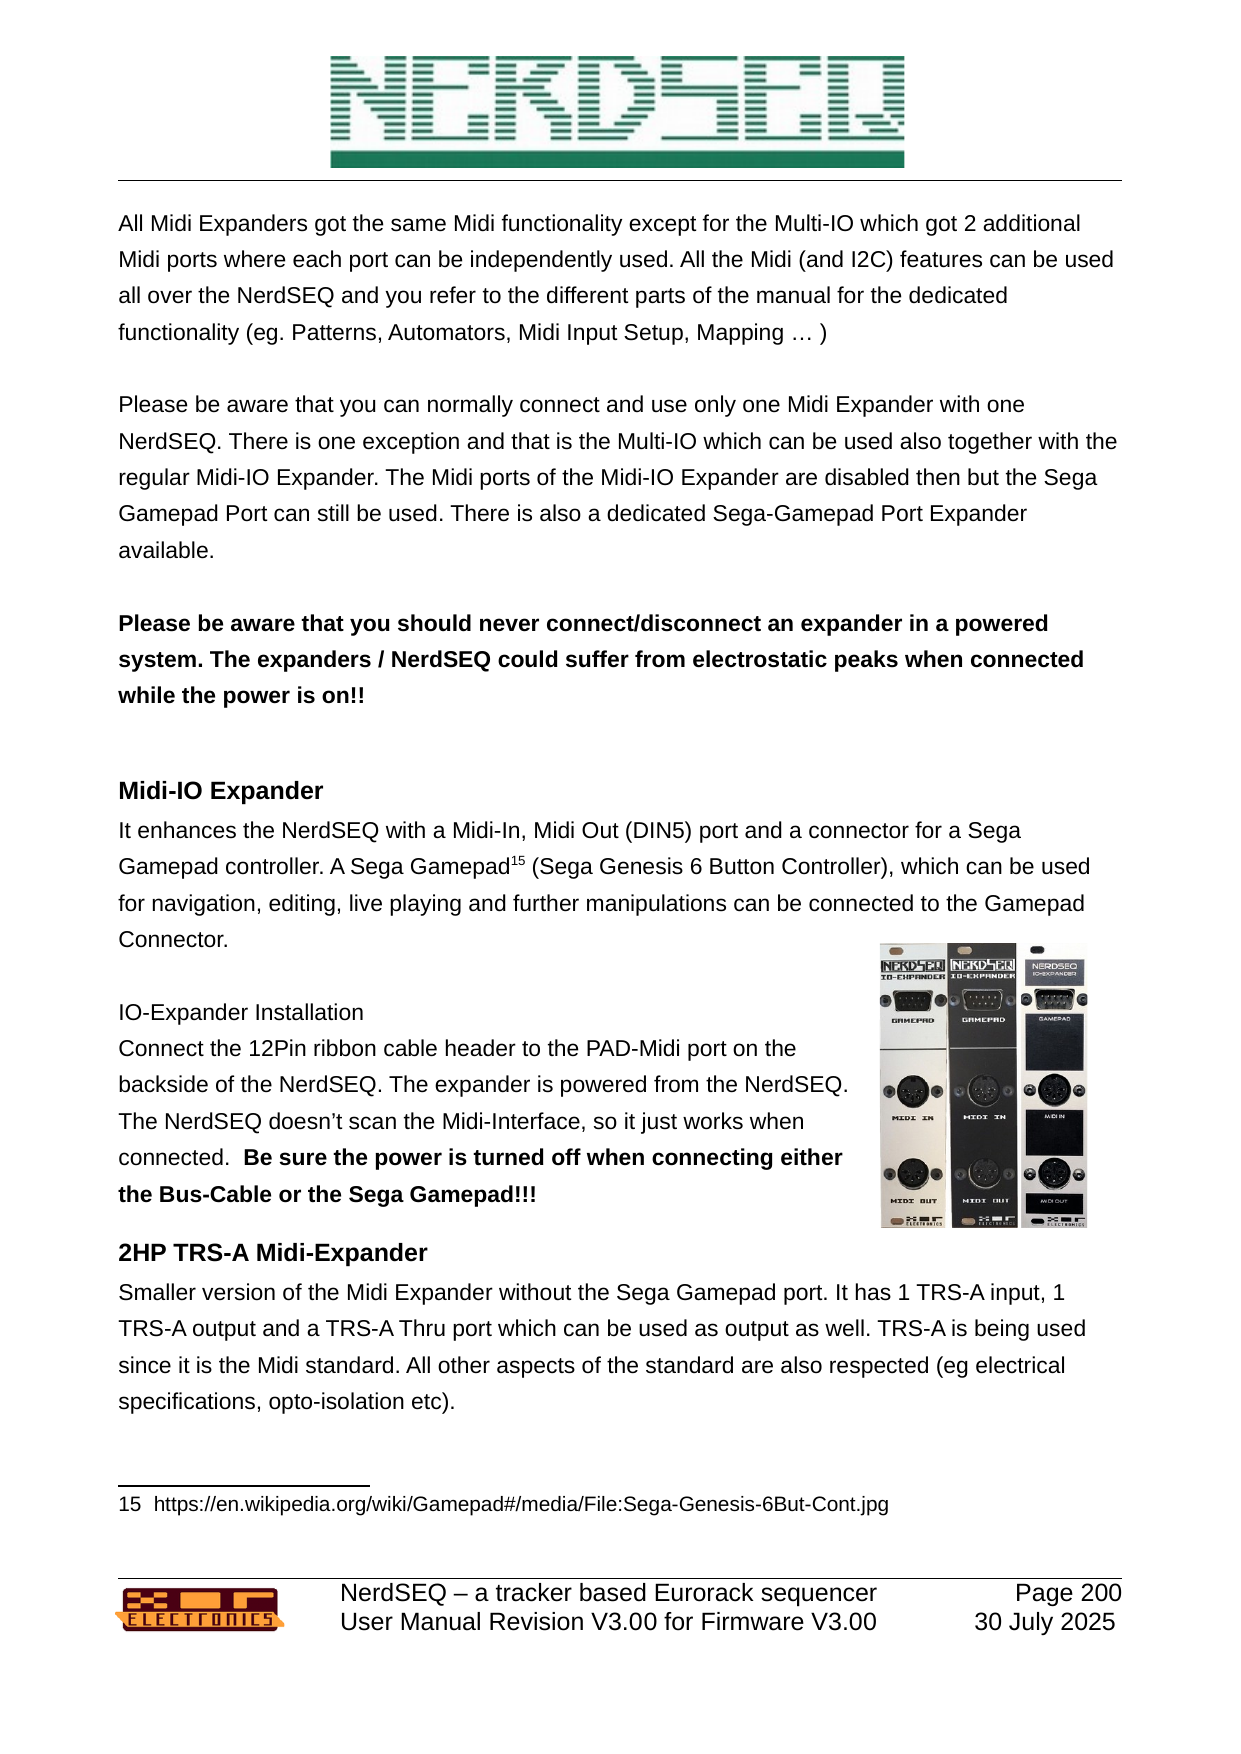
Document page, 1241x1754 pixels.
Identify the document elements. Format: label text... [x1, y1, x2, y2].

picture [115, 1584, 285, 1634]
text All Midi Expanders got the same Midi functionality except for the Multi-IO which got 2 additional Midi ports where each port can be independently used. All the Midi (and I2C) features can be used all over the NerdSEQ and you refer to the different parts of the manual for the dedicated functionality (eg. Patterns, Automators, Midi Input Setup, Mapping … ) [118, 209, 1122, 345]
text Connect the 12Pin ribbon cable header to the PAD-Midi port on the backside of the NerdSEQ. The expander is powered from the NerdSEQ. The NerdSEQ doesn’t scan the Midi-Interface, so it just works when connected. Be sure the power is turned off when connecting either [118, 1035, 879, 1171]
text [1088, 1181, 1122, 1207]
text [1088, 999, 1122, 1025]
text Please be aware that you can normally connect and use only one Midi Expander with one NerdSEQ. There is one exception and that is the Multi-IO which can be used also together with the regular Midi-IO Expander. The Midi ports of the Midi-IO Expander are disabled then but the Sega Gamepad Port can still be used. There is also a dedicated Sega-Gamepad Port Expander available. [118, 391, 1122, 563]
text It enhances the NerdSEQ with a Midi-In, Midi Out (DIN5) port and a connector for a Sega Gamepad controller. A Sega Gamepad (Sega Genesis 6 Button Controller), which can be used for navigation, editing, live playing and further manipulations can be connected to the Gamepad Connector. [118, 817, 1122, 952]
text Smaller version of the Midi Expander without the Sega Gamepad port. It has 1 TRS-A input, 1 TRS-A output and a TRS-A Thru port which can be used as output as well. TRS-A is being used since it is the Midi standard. All other aspects of the standard are also respected (eg electrical specifications, opto-isolation etc). [118, 1279, 1122, 1451]
picture [879, 943, 1088, 1228]
text the Bus-Cable or the Sega Gamepad!!! [118, 1181, 879, 1207]
subtitle 2HP TRS-A Midi-Expander [118, 1238, 1122, 1266]
subtitle Midi-IO Expander [118, 776, 1122, 804]
picture [330, 56, 905, 168]
text https://en.wikipedia.org/wiki/Gamepad#/media/File:Sega-Genesis-6But-Cont.jpg [118, 1492, 1122, 1516]
text Please be aware that you should never connect/disconnect an expander in a powered system. The expanders / NerdSEQ could suffer from electrostatic peaks when connected while the power is on!! [118, 609, 1122, 708]
text IO-Expander Installation [118, 999, 879, 1025]
